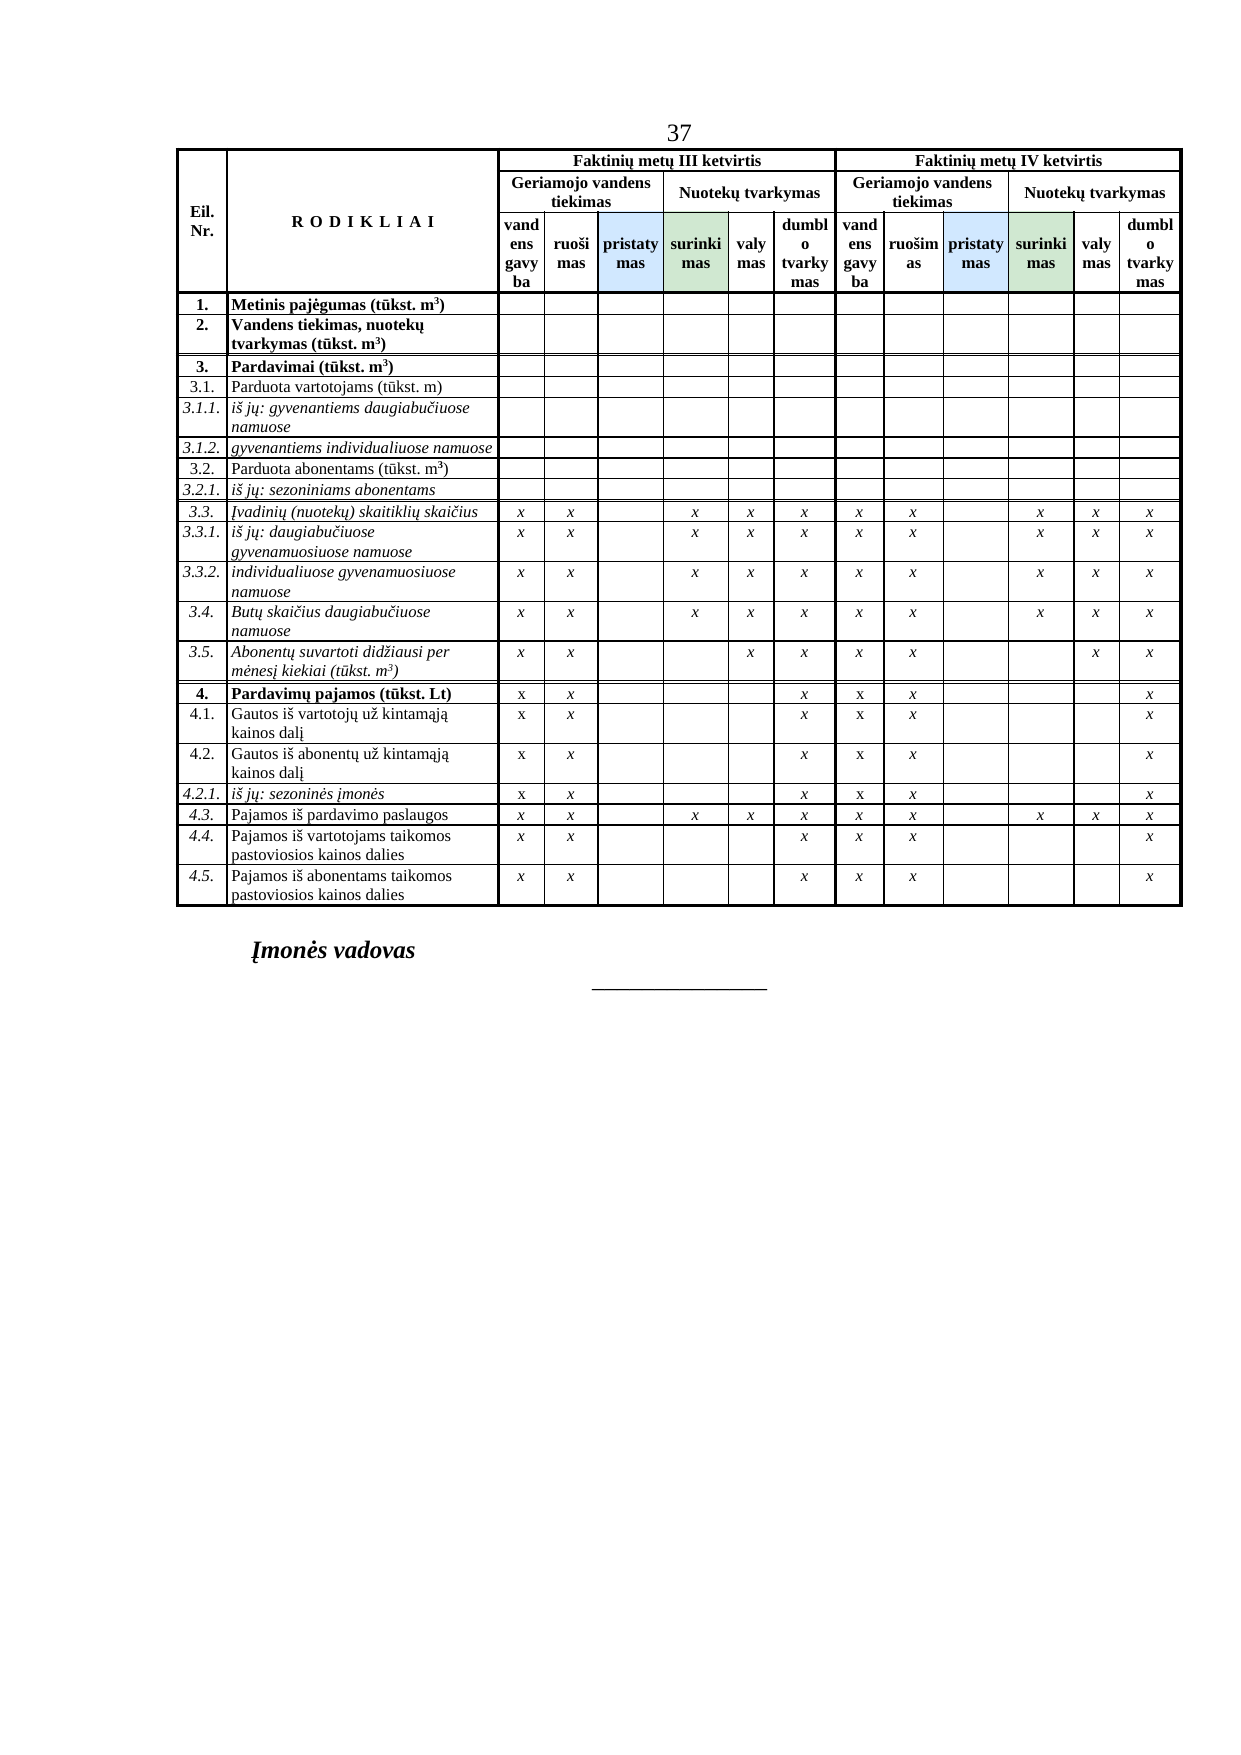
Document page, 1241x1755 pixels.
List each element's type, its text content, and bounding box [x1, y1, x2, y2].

table_cell x [729, 522, 773, 561]
table_cell dumblo tvarkymas [775, 213, 834, 291]
table_cell [729, 684, 733, 703]
table_cell 3.3.2. [179, 562, 226, 601]
table_cell [724, 684, 728, 703]
table_cell [599, 744, 663, 782]
table_cell [545, 356, 549, 376]
table_cell [1075, 398, 1119, 436]
table_cell x [729, 642, 773, 680]
table_cell x [837, 522, 883, 561]
table_cell x [939, 805, 943, 824]
table_cell [939, 479, 943, 498]
table_cell [545, 438, 549, 457]
table_cell x [885, 602, 943, 640]
table_cell [1004, 684, 1008, 703]
table_cell [1009, 377, 1013, 396]
table_cell 3.1.1. [179, 398, 226, 436]
table_cell surinkimas [1009, 213, 1073, 291]
table_cell [1115, 377, 1119, 396]
table_cell valymas [729, 213, 773, 291]
table_cell [729, 865, 773, 904]
table_cell [659, 502, 663, 521]
table_cell x [664, 562, 728, 601]
table_cell x [545, 602, 597, 640]
table_cell [729, 377, 733, 396]
table_cell [729, 744, 773, 782]
table_cell x [545, 684, 549, 703]
table_cell x [837, 704, 883, 742]
table_cell x [1069, 502, 1073, 521]
table_cell Geriamojo vandens tiekimas [837, 172, 1008, 211]
table_cell x [1115, 805, 1119, 824]
table_cell x [837, 744, 883, 782]
table_cell x [837, 602, 883, 640]
table_cell [729, 826, 773, 864]
table_cell [724, 438, 728, 457]
table_cell [1069, 356, 1073, 376]
table_cell [599, 704, 663, 742]
table_cell [1009, 459, 1013, 478]
table_header RODIKLIAI [228, 151, 497, 291]
table_cell x [1120, 562, 1179, 601]
table_cell [724, 356, 728, 376]
table_cell valymas [1075, 213, 1119, 291]
table_cell [729, 356, 733, 376]
table_cell [729, 459, 733, 478]
table_cell [664, 642, 728, 680]
table_cell [599, 865, 663, 904]
table_cell [664, 865, 728, 904]
table_cell x [664, 602, 728, 640]
table_cell [1009, 438, 1013, 457]
table_cell [885, 398, 943, 436]
table_cell [729, 479, 733, 498]
table_cell [729, 315, 773, 353]
table_cell [540, 356, 544, 376]
table_cell x [1069, 805, 1073, 824]
table_cell x [885, 562, 943, 601]
table_cell [500, 398, 544, 436]
table_cell [944, 865, 1008, 904]
table_cell [659, 805, 663, 824]
table_cell x [500, 522, 544, 561]
table_cell [724, 479, 728, 498]
table_cell 4.1. [179, 704, 226, 742]
table_cell [885, 315, 943, 353]
table_cell x [1009, 502, 1013, 521]
table_cell x [885, 744, 943, 782]
table_cell surinkimas [664, 213, 728, 291]
table_cell [1004, 805, 1008, 824]
table_cell x [729, 562, 773, 601]
table_cell x [724, 502, 728, 521]
table_cell [1009, 642, 1073, 680]
table_cell [1115, 294, 1119, 313]
table_cell [837, 398, 883, 436]
table_cell [1075, 826, 1119, 864]
table_cell [1075, 315, 1119, 353]
table_cell 3.5. [179, 642, 226, 680]
table_cell [1115, 784, 1119, 803]
table_cell [939, 459, 943, 478]
table_cell x [500, 744, 544, 782]
table_cell x [545, 784, 549, 803]
table_cell x [545, 522, 597, 561]
table_cell [729, 294, 733, 313]
table_cell x [540, 502, 544, 521]
table_cell x [500, 865, 544, 904]
table_cell [545, 315, 597, 353]
table_cell [724, 377, 728, 396]
table_cell x [500, 826, 544, 864]
table_cell x [500, 562, 544, 601]
table_cell [540, 459, 544, 478]
table_cell ruošimas [885, 213, 943, 291]
table_cell [599, 315, 663, 353]
table_cell x [837, 826, 883, 864]
table_cell [545, 459, 549, 478]
table_cell [1009, 315, 1073, 353]
table_cell [545, 398, 597, 436]
table_cell x [545, 865, 597, 904]
table_cell x [775, 642, 834, 680]
table_cell [837, 315, 883, 353]
table_cell x [1120, 642, 1179, 680]
table_cell x [775, 602, 834, 640]
table_cell Nuotekų tvarkymas [664, 172, 834, 211]
table_cell [1069, 684, 1073, 703]
table_cell x [1120, 865, 1179, 904]
table_cell [1009, 826, 1073, 864]
table_cell x [775, 826, 834, 864]
table_cell [939, 294, 943, 313]
table_cell 3.3.1. [179, 522, 226, 561]
table_cell [500, 315, 544, 353]
table_cell x [1009, 562, 1073, 601]
table_cell x [545, 502, 549, 521]
table_cell 2. [179, 315, 226, 353]
table_cell x [540, 805, 544, 824]
table_cell [540, 479, 544, 498]
table_cell [1069, 438, 1073, 457]
table_cell [724, 784, 728, 803]
table_cell [944, 398, 1008, 436]
table_cell [599, 826, 663, 864]
table_cell [659, 356, 663, 376]
table_cell [1004, 294, 1008, 313]
table_cell x [1120, 826, 1179, 864]
table_cell pristatymas [599, 213, 663, 291]
table_cell 4.4. [179, 826, 226, 864]
table_cell [775, 315, 834, 353]
table_cell [1004, 438, 1008, 457]
table_cell [729, 784, 733, 803]
table_cell x [1009, 805, 1013, 824]
table_cell x [1120, 522, 1179, 561]
table_cell x [545, 744, 597, 782]
table_cell [729, 704, 773, 742]
table_cell vandens gavyba [500, 213, 544, 291]
table_cell [944, 704, 1008, 742]
table_cell [664, 704, 728, 742]
table_cell x [1075, 562, 1119, 601]
table_cell x [885, 865, 943, 904]
table_cell [1115, 684, 1119, 703]
table_cell x [729, 805, 733, 824]
table_cell x [1009, 522, 1073, 561]
table_cell x [1120, 602, 1179, 640]
table_cell x [545, 805, 549, 824]
table_cell [1009, 294, 1013, 313]
table_cell x [775, 865, 834, 904]
table_cell [1009, 784, 1013, 803]
table_cell x [939, 784, 943, 803]
table_cell x [775, 562, 834, 601]
text Įmonės vadovas [177, 936, 1181, 964]
table_cell [724, 294, 728, 313]
table_cell [1004, 479, 1008, 498]
table_cell [1115, 356, 1119, 376]
table_cell x [775, 744, 834, 782]
table_cell [1115, 438, 1119, 457]
table_cell x [775, 704, 834, 742]
table_cell x [885, 642, 943, 680]
table_cell [944, 642, 1008, 680]
table_cell x [729, 602, 773, 640]
table_cell [1004, 459, 1008, 478]
table_cell x [1075, 522, 1119, 561]
table_cell [540, 294, 544, 313]
table_cell [1004, 377, 1008, 396]
table_cell x [545, 826, 597, 864]
text ______________ [177, 964, 1181, 993]
table_cell x [729, 502, 733, 521]
table_cell x [724, 805, 728, 824]
table_cell [1004, 502, 1008, 521]
table_cell 3.4. [179, 602, 226, 640]
table_cell [1120, 315, 1179, 353]
table_cell x [1075, 602, 1119, 640]
table_cell [939, 438, 943, 457]
table_cell x [837, 865, 883, 904]
table_cell x [939, 502, 943, 521]
table_cell [664, 315, 728, 353]
table_cell x [885, 826, 943, 864]
table_cell [1009, 865, 1073, 904]
table_cell x [775, 522, 834, 561]
table_cell [659, 684, 663, 703]
table_cell [545, 294, 549, 313]
table_cell [944, 744, 1008, 782]
table_cell x [1075, 642, 1119, 680]
table_cell [1069, 784, 1073, 803]
table_cell x [664, 522, 728, 561]
table_cell x [1115, 502, 1119, 521]
table_cell [545, 377, 549, 396]
table_cell [540, 438, 544, 457]
table_cell [664, 826, 728, 864]
table_cell [659, 438, 663, 457]
table_cell Geriamojo vandens tiekimas [500, 172, 663, 211]
table_cell [659, 784, 663, 803]
table_cell x [1009, 602, 1073, 640]
table_cell x [885, 704, 943, 742]
table_cell [1009, 704, 1073, 742]
table_cell dumblo tvarkymas [1120, 213, 1179, 291]
table_cell [1009, 684, 1013, 703]
table_cell [1069, 459, 1073, 478]
table_header Eil. Nr. [179, 151, 226, 291]
table_cell x [837, 642, 883, 680]
table_cell x [500, 704, 544, 742]
table_cell [664, 744, 728, 782]
table_cell x [540, 684, 544, 703]
table_cell [1009, 744, 1073, 782]
table_cell [944, 602, 1008, 640]
table_cell [659, 377, 663, 396]
table_cell [944, 522, 1008, 561]
table_cell [1009, 398, 1073, 436]
table_cell [724, 459, 728, 478]
table_cell x [500, 602, 544, 640]
table_cell [1115, 479, 1119, 498]
table_cell vandens gavyba [837, 213, 883, 291]
table_cell [599, 398, 663, 436]
table_cell ruošimas [545, 213, 597, 291]
table_cell x [545, 704, 597, 742]
table_cell [729, 398, 773, 436]
table_cell [939, 356, 943, 376]
table_cell x [545, 562, 597, 601]
table_cell [1115, 459, 1119, 478]
table_cell [1075, 704, 1119, 742]
table_cell [1069, 377, 1073, 396]
table_cell [1009, 479, 1013, 498]
table_cell x [837, 562, 883, 601]
table_cell [1004, 356, 1008, 376]
table_cell [939, 377, 943, 396]
table_cell [944, 315, 1008, 353]
table_cell [659, 294, 663, 313]
table_cell [944, 826, 1008, 864]
table_cell [664, 398, 728, 436]
table_cell x [545, 642, 597, 680]
table_cell x [500, 642, 544, 680]
table_cell [540, 377, 544, 396]
table_cell [1120, 398, 1179, 436]
table_cell [599, 642, 663, 680]
table_cell 4.2. [179, 744, 226, 782]
table_cell [659, 459, 663, 478]
table_cell x [540, 784, 544, 803]
table_cell x [939, 684, 943, 703]
table_cell [659, 479, 663, 498]
table_cell x [1120, 744, 1179, 782]
table_cell x [885, 522, 943, 561]
table_cell [944, 562, 1008, 601]
table_cell [1009, 356, 1013, 376]
table_cell 4.5. [179, 865, 226, 904]
table_cell [1004, 784, 1008, 803]
table_cell [545, 479, 549, 498]
table_cell Nuotekų tvarkymas [1009, 172, 1179, 211]
table_cell [775, 398, 834, 436]
table_cell [1075, 744, 1119, 782]
table_cell [1069, 294, 1073, 313]
table_cell x [1120, 704, 1179, 742]
table_cell [1069, 479, 1073, 498]
table_cell [1075, 865, 1119, 904]
table_cell [599, 562, 663, 601]
table_cell [729, 438, 733, 457]
table_cell [599, 602, 663, 640]
table_cell pristatymas [944, 213, 1008, 291]
table_cell [599, 522, 663, 561]
